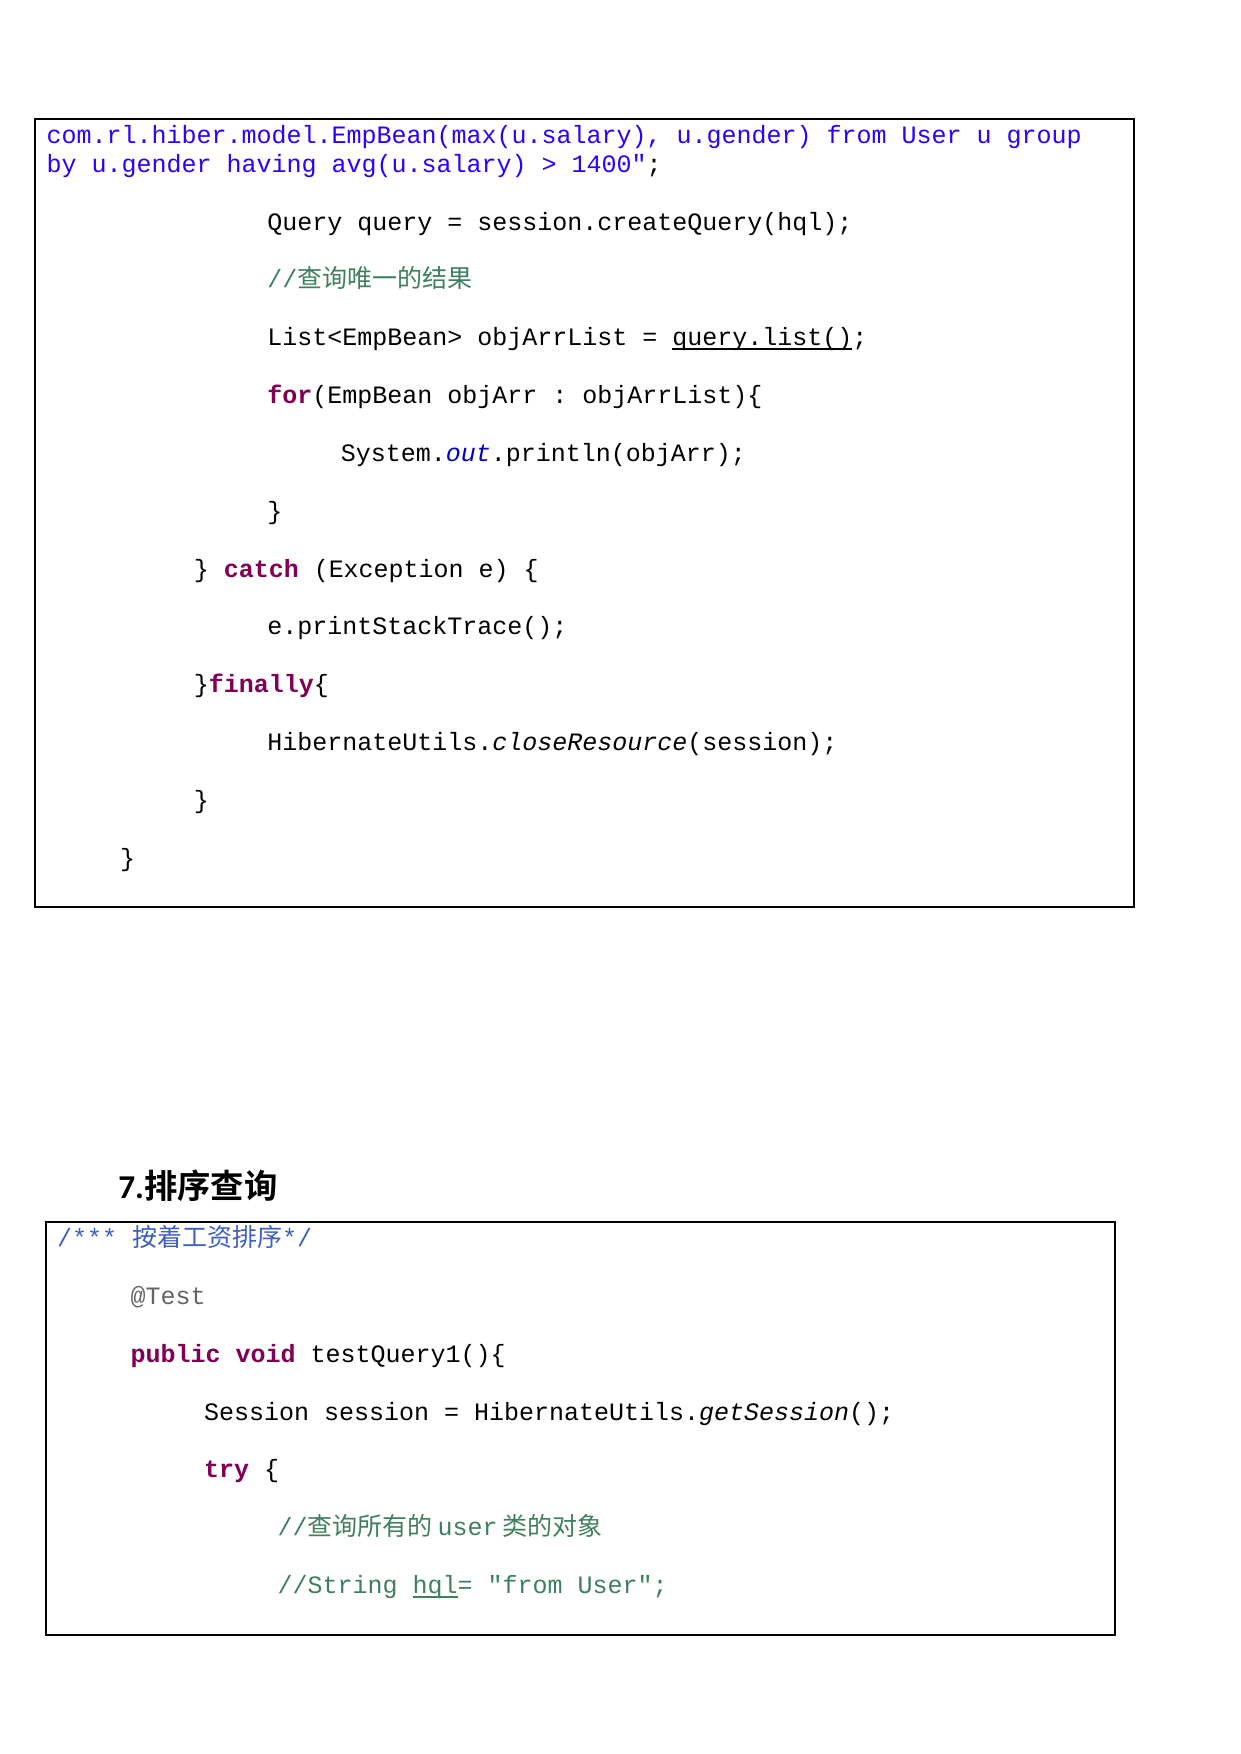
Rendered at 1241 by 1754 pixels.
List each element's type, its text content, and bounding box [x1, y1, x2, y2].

text 7.排序查询 [118, 1160, 1122, 1208]
table_header /*** 按着工资排序*/ @Test public void testQuery1(){ Session session = HibernateUtils.getSession(); try { //查询所有的user类的对象 //String hql= "from User"; [47, 1223, 1114, 1633]
table_header com.rl.hiber.model.EmpBean(max(u.salary), u.gender) from User u group by u.gender having avg(u.salary) > 1400"; Query query = session.createQuery(hql); //查询唯一的结果 List<EmpBean> objArrList = query.list(); for(EmpBean objArr : objArrList){ System.out.println(objArr); } } catch (Exception e) { e.printStackTrace(); }finally{ HibernateUtils.closeResource(session); } } [36, 120, 1133, 906]
